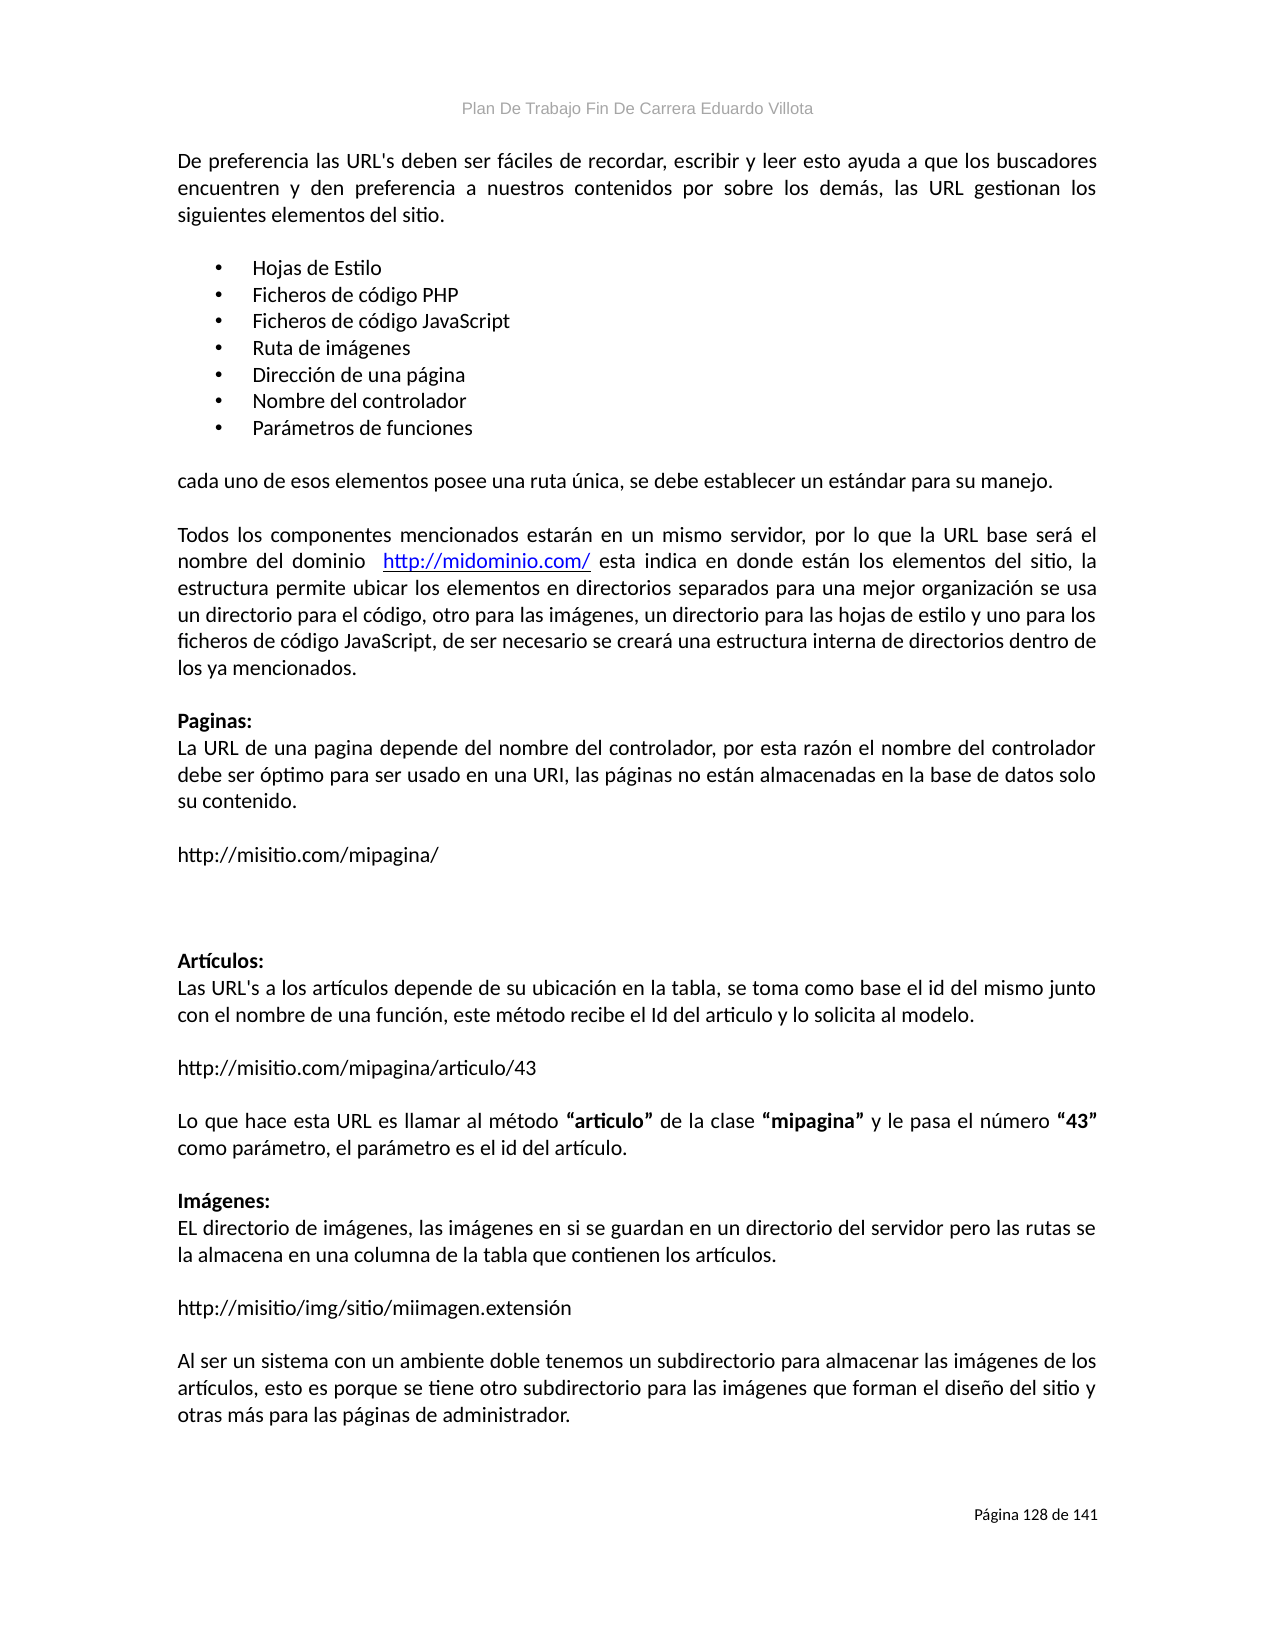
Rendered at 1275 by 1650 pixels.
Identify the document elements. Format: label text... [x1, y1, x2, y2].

text Paginas: [177, 708, 1098, 734]
text Al ser un sistema con un ambiente doble tenemos un subdirectorio para almacenar las imágenes de los artículos, esto es porque se tiene otro subdirectorio para las imágenes que forman el diseño del sitio y otras más para las páginas de administrador. [177, 1348, 1098, 1428]
text Todos los componentes mencionados estarán en un mismo servidor, por lo que la URL base será el nombre del dominio http://midominio.com/ esta indica en donde están los elementos del sitio, la estructura permite ubicar los elementos en directorios separados para una mejor organización se usa un directorio para el código, otro para las imágenes, un directorio para las hojas de estilo y uno para los ficheros de código JavaScript, de ser necesario se creará una estructura interna de directorios dentro de los ya mencionados. [177, 521, 1098, 681]
text De preferencia las URL's deben ser fáciles de recordar, escribir y leer esto ayuda a que los buscadores encuentren y den preferencia a nuestros contenidos por sobre los demás, las URL gestionan los siguientes elementos del sitio. [177, 148, 1098, 228]
text La URL de una pagina depende del nombre del controlador, por esta razón el nombre del controlador debe ser óptimo para ser usado en una URI, las páginas no están almacenadas en la base de datos solo su contenido. [177, 734, 1098, 814]
list Ficheros de código JavaScript [215, 308, 1098, 334]
text Las URL's a los artículos depende de su ubicación en la tabla, se toma como base el id del mismo junto con el nombre de una función, este método recibe el Id del articulo y lo solicita al modelo. [177, 974, 1098, 1028]
text http://misitio/img/sitio/miimagen.extensión [177, 1294, 1098, 1321]
text EL directorio de imágenes, las imágenes en si se guardan en un directorio del servidor pero las rutas se la almacena en una columna de la tabla que contienen los artículos. [177, 1214, 1098, 1268]
text http://misitio.com/mipagina/ [177, 841, 1098, 868]
text Imágenes: [177, 1188, 1098, 1214]
list Nombre del controlador [215, 388, 1098, 414]
text cada uno de esos elementos posee una ruta única, se debe establecer un estándar para su manejo. [177, 468, 1098, 494]
text http://misitio.com/mipagina/articulo/43 [177, 1054, 1098, 1081]
list Hojas de Estilo [215, 254, 1098, 281]
list Ruta de imágenes [215, 334, 1098, 361]
list Dirección de una página [215, 361, 1098, 388]
text Artículos: [177, 948, 1098, 974]
list Parámetros de funciones [215, 414, 1098, 441]
text Lo que hace esta URL es llamar al método “articulo” de la clase “mipagina” y le pasa el número “43” como parámetro, el parámetro es el id del artículo. [177, 1108, 1098, 1161]
list Ficheros de código PHP [215, 281, 1098, 308]
